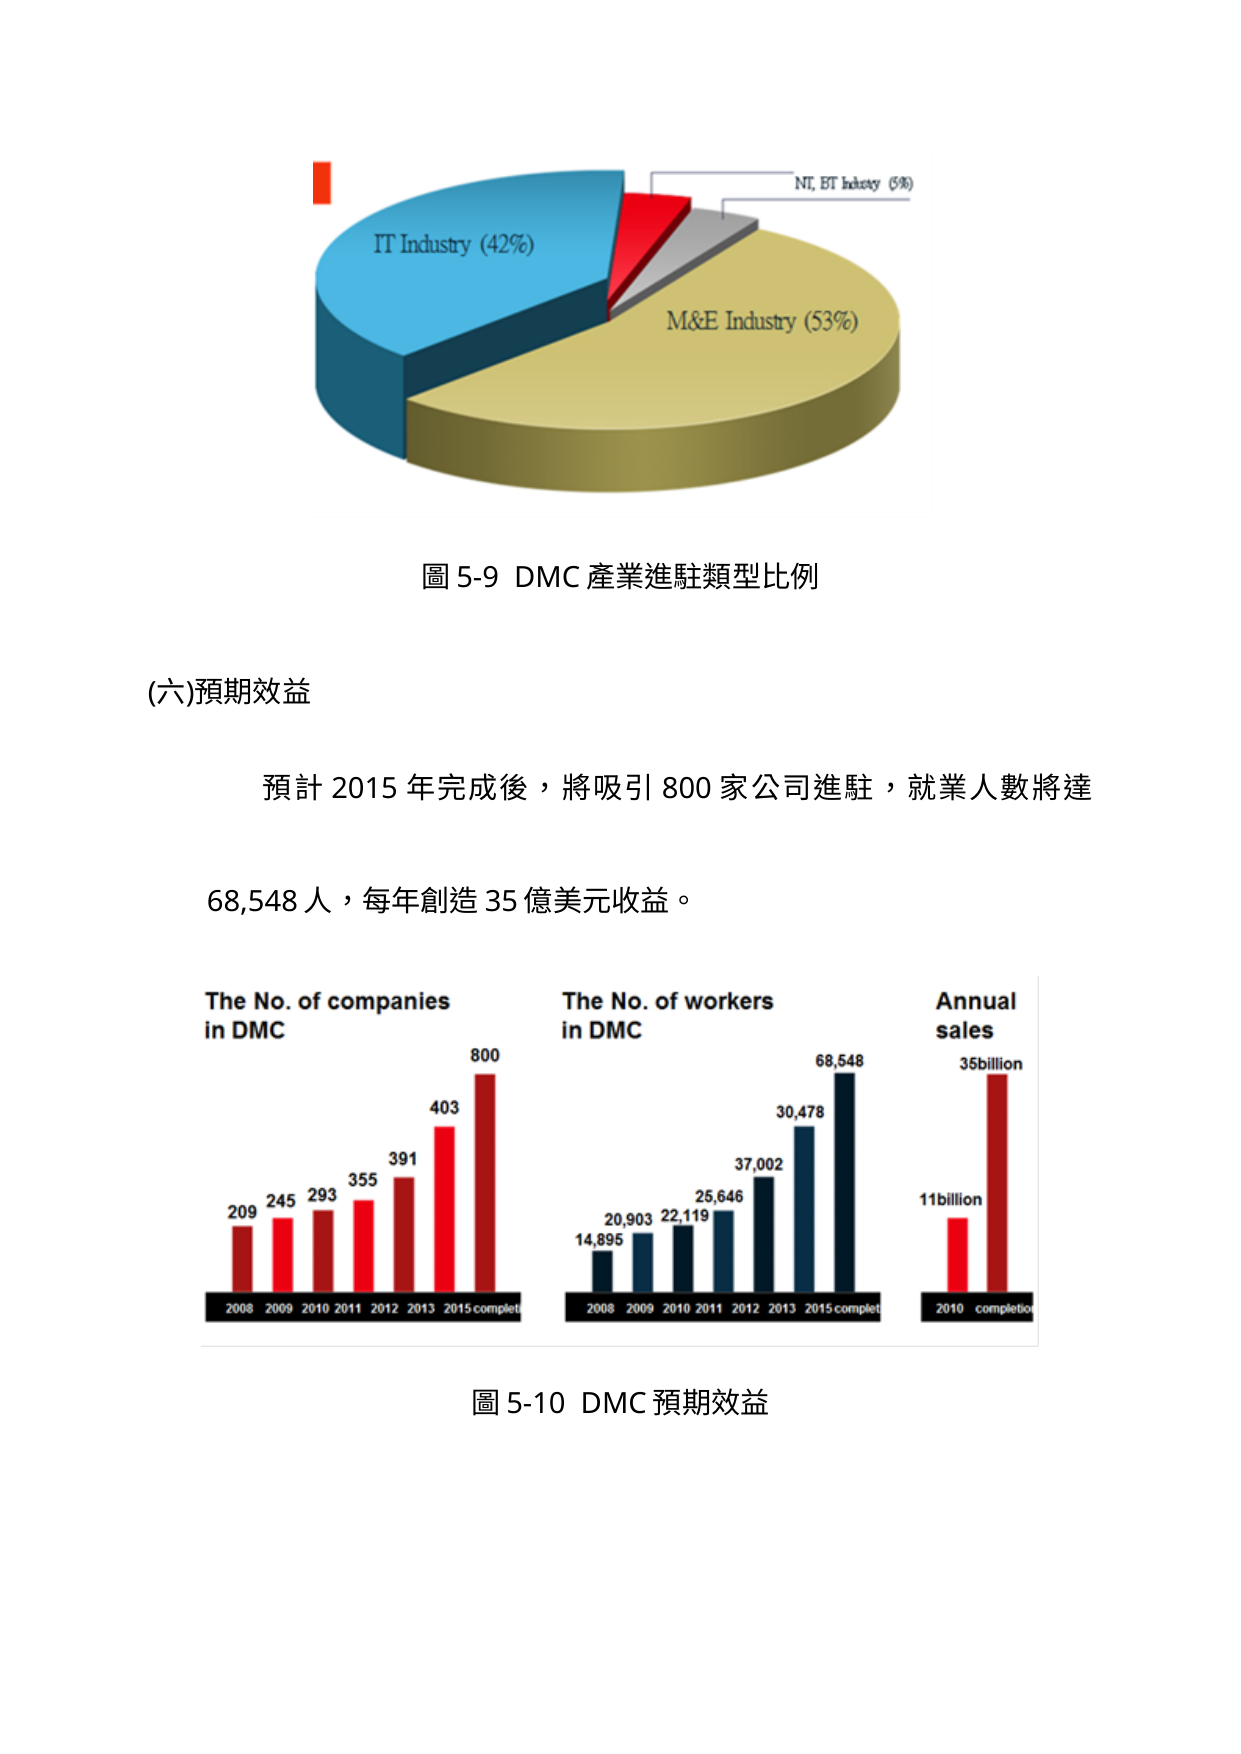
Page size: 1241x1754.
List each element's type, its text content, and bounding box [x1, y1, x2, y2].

text 預計2015年完成後，將吸引800家公司進駐，就業人數將達68,548人，每年創造35億美元收益。 [207, 748, 1092, 936]
picture [307, 150, 934, 519]
picture [200, 976, 1040, 1348]
text 圖5-9 DMC產業進駐類型比例 [148, 537, 1092, 612]
text (六)預期效益 [148, 652, 1092, 727]
text 圖5-10 DMC預期效益 [148, 1363, 1092, 1438]
